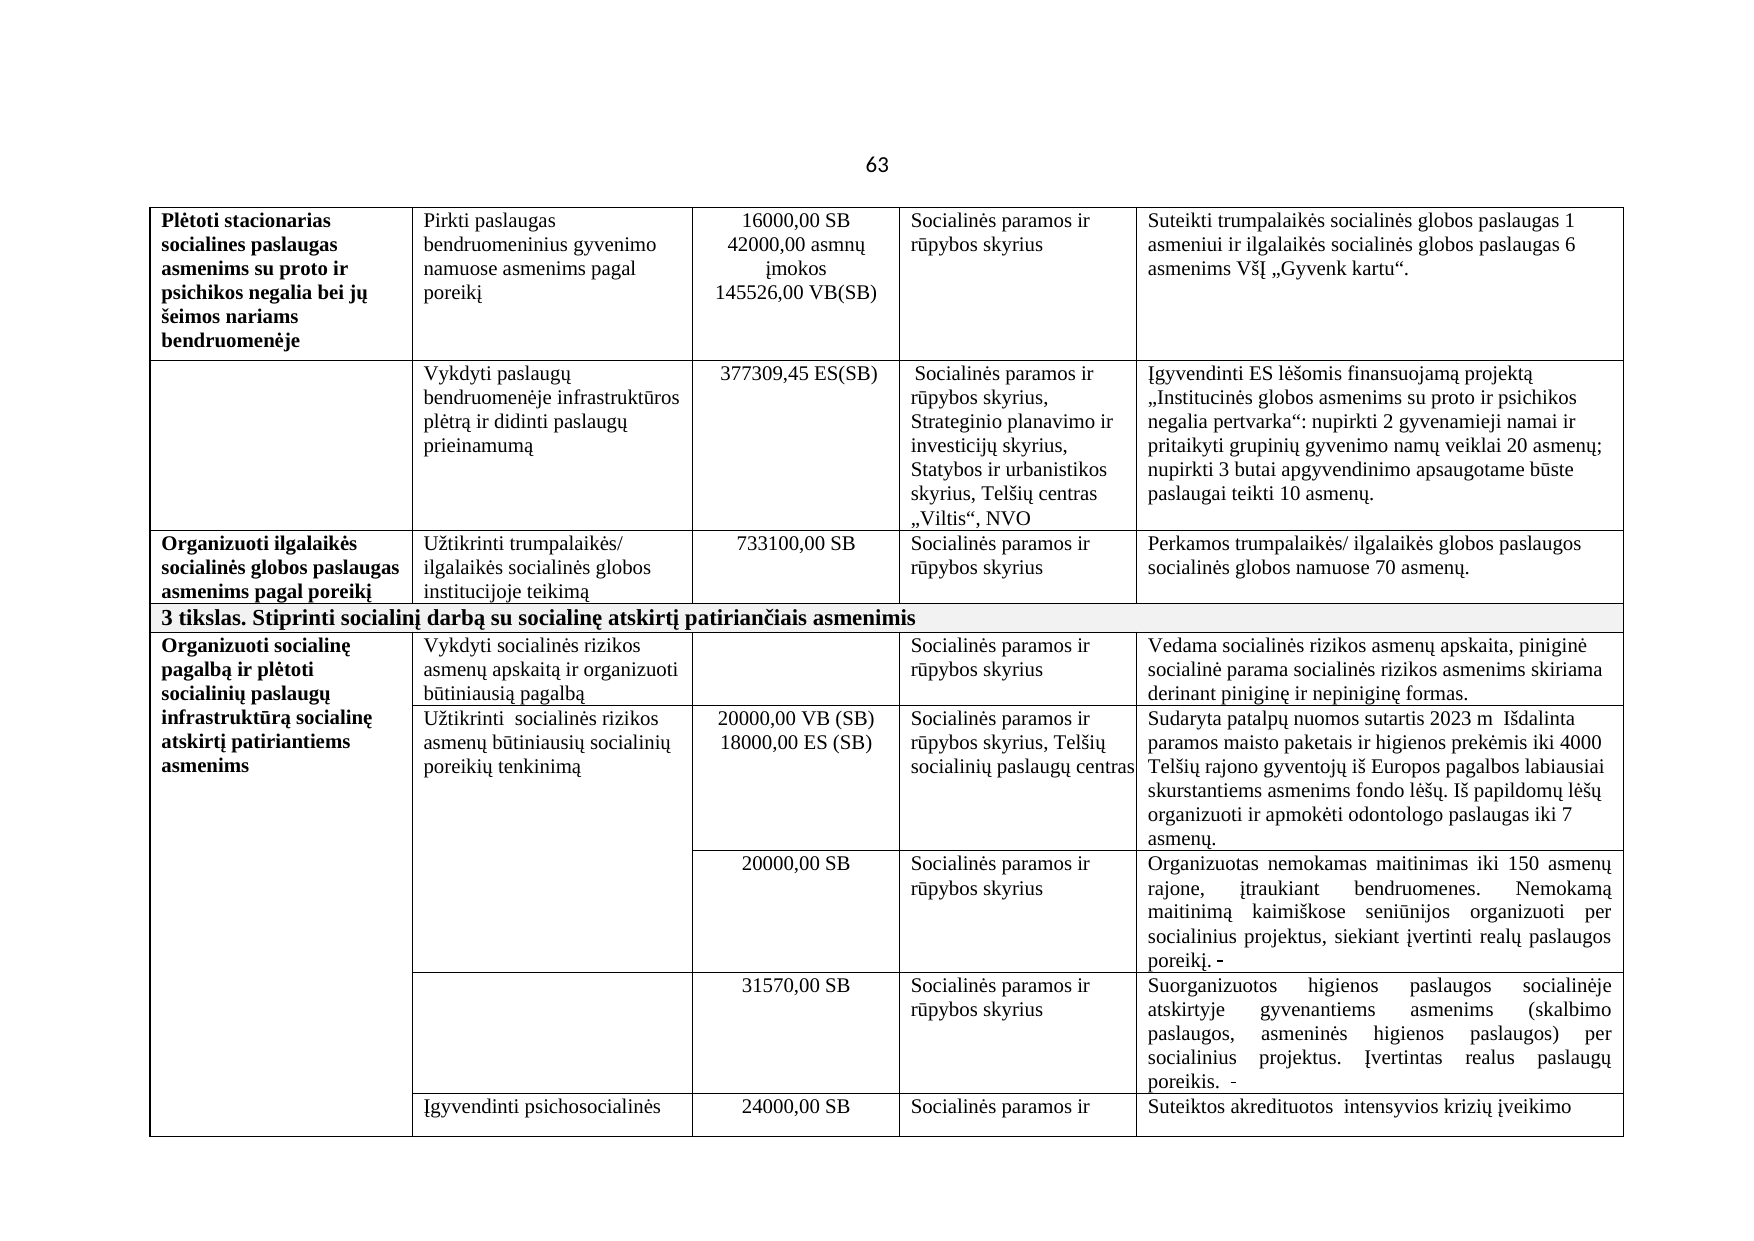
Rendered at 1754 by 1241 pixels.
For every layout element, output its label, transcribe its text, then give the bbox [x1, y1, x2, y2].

table_cell Socialinės paramos ir rūpybos skyrius, Strateginio planavimo ir investicijų skyrius, Statybos ir urbanistikos skyrius, Telšių centras „Viltis“, NVO [900, 361, 1136, 529]
table_cell Sudaryta patalpų nuomos sutartis 2023 m Išdalinta paramos maisto paketais ir higienos prekėmis iki 4000 Telšių rajono gyventojų iš Europos pagalbos labiausiai skurstantiems asmenims fondo lėšų. Iš papildomų lėšų organizuoti ir apmokėti odontologo paslaugas iki 7 asmenų. [1137, 706, 1623, 850]
table_cell Vykdyti paslaugų bendruomenėje infrastruktūros plėtrą ir didinti paslaugų prieinamumą [413, 361, 692, 529]
table_cell Pirkti paslaugas bendruomeninius gyvenimo namuose asmenims pagal poreikį [413, 208, 692, 360]
table_cell Vykdyti socialinės rizikos asmenų apskaitą ir organizuoti būtiniausią pagalbą [413, 633, 692, 705]
table_cell Organizuotas nemokamas maitinimas iki 150 asmenų rajone, įtraukiant bendruomenes. Nemokamą maitinimą kaimiškose seniūnijos organizuoti per socialinius projektus, siekiant įvertinti realų paslaugos poreikį. [1137, 851, 1623, 972]
table_cell 377309,45 ES(SB) [693, 361, 899, 529]
table_cell Socialinės paramos ir rūpybos skyrius [900, 208, 1136, 360]
table_cell [151, 361, 412, 529]
table_cell 16000,00 SB 42000,00 asmnų įmokos 145526,00 VB(SB) [693, 208, 899, 360]
table_cell Suorganizuotos higienos paslaugos socialinėje atskirtyje gyvenantiems asmenims (skalbimo paslaugos, asmeninės higienos paslaugos) per socialinius projektus. Įvertintas realus paslaugų poreikis. [1137, 973, 1623, 1093]
table_cell 733100,00 SB [693, 531, 899, 603]
table_cell Socialinės paramos ir [900, 1094, 1136, 1136]
table_cell Suteiktos akredituotos intensyvios krizių įveikimo [1137, 1094, 1623, 1136]
table_cell [693, 633, 899, 705]
table_cell Organizuoti socialinę pagalbą ir plėtoti socialinių paslaugų infrastruktūrą socialinę atskirtį patiriantiems asmenims [151, 633, 412, 1136]
table_cell Perkamos trumpalaikės/ ilgalaikės globos paslaugos socialinės globos namuose 70 asmenų. [1137, 531, 1623, 603]
table_cell 31570,00 SB [693, 973, 899, 1093]
table_cell Socialinės paramos ir rūpybos skyrius [900, 633, 1136, 705]
table_cell Užtikrinti trumpalaikės/ ilgalaikės socialinės globos institucijoje teikimą [413, 531, 692, 603]
table_cell [413, 973, 692, 1093]
table_cell Suteikti trumpalaikės socialinės globos paslaugas 1 asmeniui ir ilgalaikės socialinės globos paslaugas 6 asmenims VšĮ „Gyvenk kartu“. [1137, 208, 1623, 360]
table_cell Užtikrinti socialinės rizikos asmenų būtiniausių socialinių poreikių tenkinimą [413, 706, 692, 972]
table_cell 20000,00 SB [693, 851, 899, 972]
table_cell Organizuoti ilgalaikės socialinės globos paslaugas asmenims pagal poreikį [151, 531, 412, 603]
table_cell Įgyvendinti ES lėšomis finansuojamą projektą „Institucinės globos asmenims su proto ir psichikos negalia pertvarka“: nupirkti 2 gyvenamieji namai ir pritaikyti grupinių gyvenimo namų veiklai 20 asmenų; nupirkti 3 butai apgyvendinimo apsaugotame būste paslaugai teikti 10 asmenų. [1137, 361, 1623, 529]
table_cell 3 tikslas. Stiprinti socialinį darbą su socialinę atskirtį patiriančiais asmenimis [151, 604, 1623, 632]
table_cell 20000,00 VB (SB) 18000,00 ES (SB) [693, 706, 899, 850]
table_cell Vedama socialinės rizikos asmenų apskaita, piniginė socialinė parama socialinės rizikos asmenims skiriama derinant piniginę ir nepiniginę formas. [1137, 633, 1623, 705]
table_cell Socialinės paramos ir rūpybos skyrius [900, 851, 1136, 972]
table_cell Socialinės paramos ir rūpybos skyrius [900, 531, 1136, 603]
table_cell Įgyvendinti psichosocialinės [413, 1094, 692, 1136]
table_cell Socialinės paramos ir rūpybos skyrius [900, 973, 1136, 1093]
table_cell Socialinės paramos ir rūpybos skyrius, Telšių socialinių paslaugų centras [900, 706, 1136, 850]
table_cell 24000,00 SB [693, 1094, 899, 1136]
table_cell Plėtoti stacionarias socialines paslaugas asmenims su proto ir psichikos negalia bei jų šeimos nariams bendruomenėje [151, 208, 412, 360]
